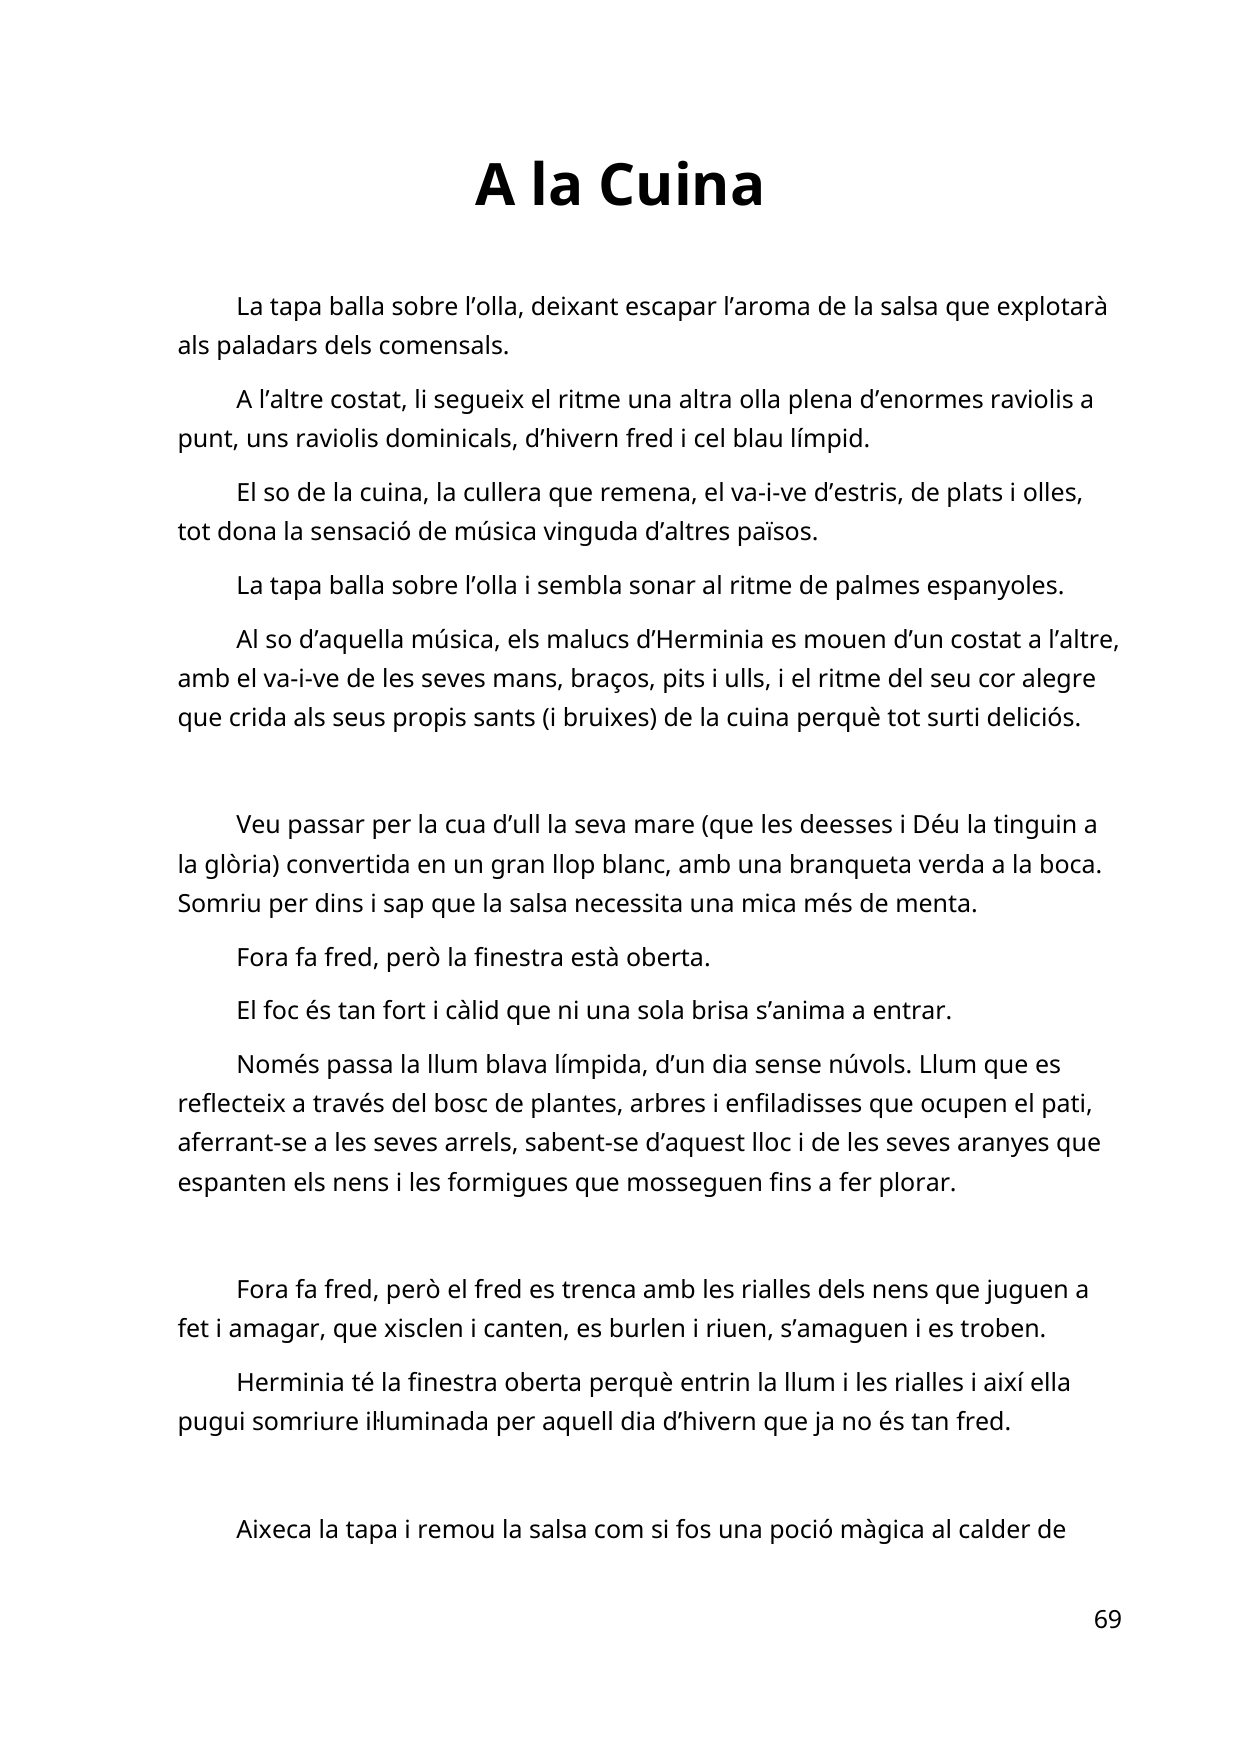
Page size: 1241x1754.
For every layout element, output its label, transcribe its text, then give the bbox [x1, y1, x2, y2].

text El so de la cuina, la cullera que remena, el va-i-ve d’estris, de plats i olles, tot dona la sensació de música vinguda d’altres països. [177, 475, 1122, 548]
text Només passa la llum blava límpida, d’un dia sense núvols. Llum que es reflecteix a través del bosc de plantes, arbres i enfiladisses que ocupen el pati, aferrant-se a les seves arrels, sabent-se d’aquest lloc i de les seves aranyes que espanten els nens i les formigues que mosseguen fins a fer plorar. [177, 1047, 1122, 1198]
text El foc és tan fort i càlid que ni una sola brisa s’anima a entrar. [177, 993, 1122, 1027]
text Fora fa fred, però el fred es trenca amb les rialles dels nens que juguen a fet i amagar, que xisclen i canten, es burlen i riuen, s’amaguen i es troben. [177, 1272, 1122, 1345]
text Aixeca la tapa i remou la salsa com si fos una poció màgica al calder de [177, 1511, 1122, 1545]
text La tapa balla sobre l’olla, deixant escapar l’aroma de la salsa que explotarà als paladars dels comensals. [177, 289, 1122, 362]
text A l’altre costat, li segueix el ritme una altra olla plena d’enormes raviolis a punt, uns raviolis dominicals, d’hivern fred i cel blau límpid. [177, 382, 1122, 455]
subtitle A la Cuina [118, 143, 1122, 223]
text Herminia té la finestra oberta perquè entrin la llum i les rialles i així ella pugui somriure il·luminada per aquell dia d’hivern que ja no és tan fred. [177, 1365, 1122, 1438]
text Al so d’aquella música, els malucs d’Herminia es mouen d’un costat a l’altre, amb el va-i-ve de les seves mans, braços, pits i ulls, i el ritme del seu cor alegre que crida als seus propis sants (i bruixes) de la cuina perquè tot surti deliciós. [177, 621, 1122, 734]
text Veu passar per la cua d’ull la seva mare (que les deesses i Déu la tinguin a la glòria) convertida en un gran llop blanc, amb una branqueta verda a la boca. Somriu per dins i sap que la salsa necessita una mica més de menta. [177, 807, 1122, 919]
text Fora fa fred, però la finestra està oberta. [177, 939, 1122, 973]
text La tapa balla sobre l’olla i sembla sonar al ritme de palmes espanyoles. [177, 568, 1122, 602]
